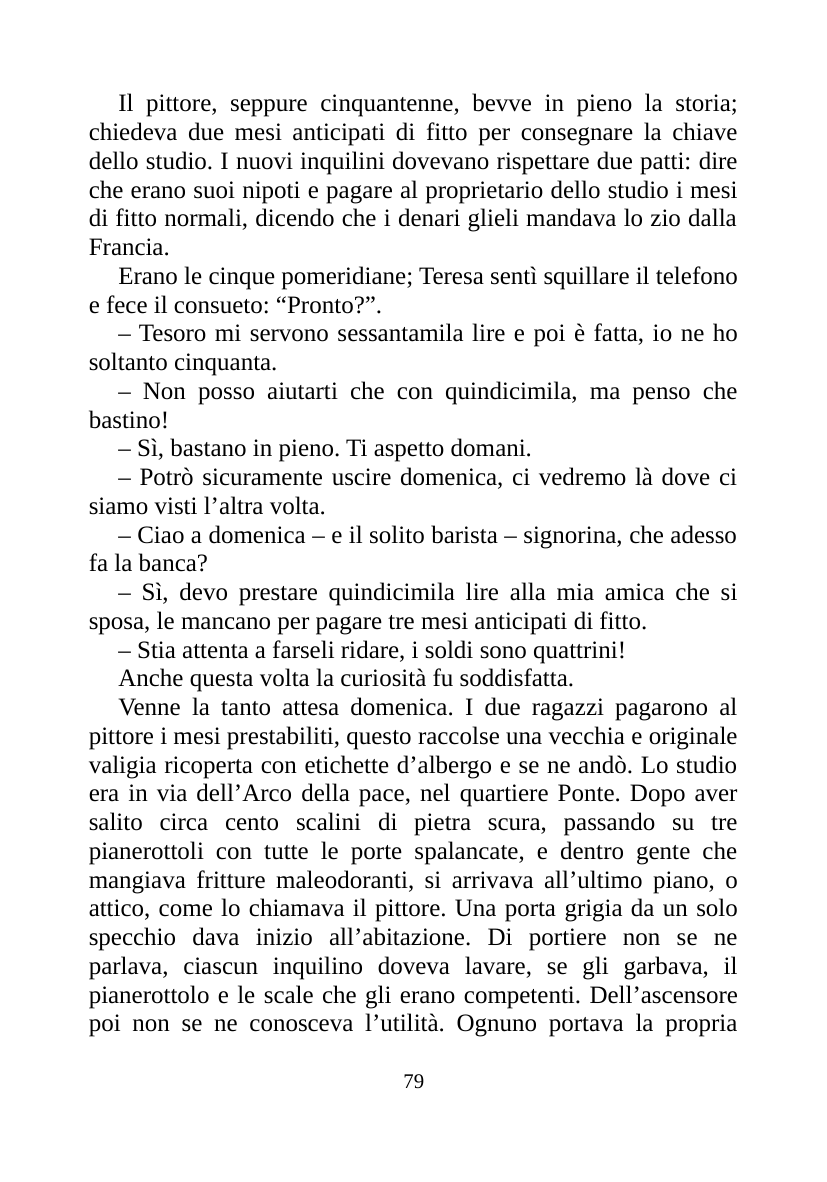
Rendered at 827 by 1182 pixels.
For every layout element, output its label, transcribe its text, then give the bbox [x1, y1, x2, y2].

text – Ciao a domenica – e il solito barista – signorina, che adesso fa la banca? [88, 520, 738, 577]
text Venne la tanto attesa domenica. I due ragazzi pagarono al pittore i mesi prestabiliti, questo raccolse una vecchia e originale valigia ricoperta con etichette d’albergo e se ne andò. Lo studio era in via dell’Arco della pace, nel quartiere Ponte. Dopo aver salito circa cento scalini di pietra scura, passando su tre pianerottoli con tutte le porte spalancate, e dentro gente che mangiava fritture maleodoranti, si arrivava all’ultimo piano, o attico, come lo chiamava il pittore. Una porta grigia da un solo specchio dava inizio all’abitazione. Di portiere non se ne parlava, ciascun inquilino doveva lavare, se gli garbava, il pianerottolo e le scale che gli erano competenti. Dell’ascensore poi non se ne conosceva l’utilità. Ognuno portava la propria [88, 692, 738, 1037]
text Erano le cinque pomeridiane; Teresa sentì squillare il telefono e fece il consueto: “Pronto?”. [88, 261, 738, 318]
text – Sì, bastano in pieno. Ti aspetto domani. [88, 433, 738, 462]
text – Sì, devo prestare quindicimila lire alla mia amica che si sposa, le mancano per pagare tre mesi anticipati di fitto. [88, 577, 738, 635]
text Anche questa volta la curiosità fu soddisfatta. [88, 663, 738, 692]
text – Stia attenta a farseli ridare, i soldi sono quattrini! [88, 635, 738, 663]
text – Non posso aiutarti che con quindicimila, ma penso che bastino! [88, 376, 738, 433]
text – Potrò sicuramente uscire domenica, ci vedremo là dove ci siamo visti l’altra volta. [88, 462, 738, 520]
text Il pittore, seppure cinquantenne, bevve in pieno la storia; chiedeva due mesi anticipati di fitto per consegnare la chiave dello studio. I nuovi inquilini dovevano rispettare due patti: dire che erano suoi nipoti e pagare al proprietario dello studio i mesi di fitto normali, dicendo che i denari glieli mandava lo zio dalla Francia. [88, 88, 738, 261]
text – Tesoro mi servono sessantamila lire e poi è fatta, io ne ho soltanto cinquanta. [88, 318, 738, 376]
